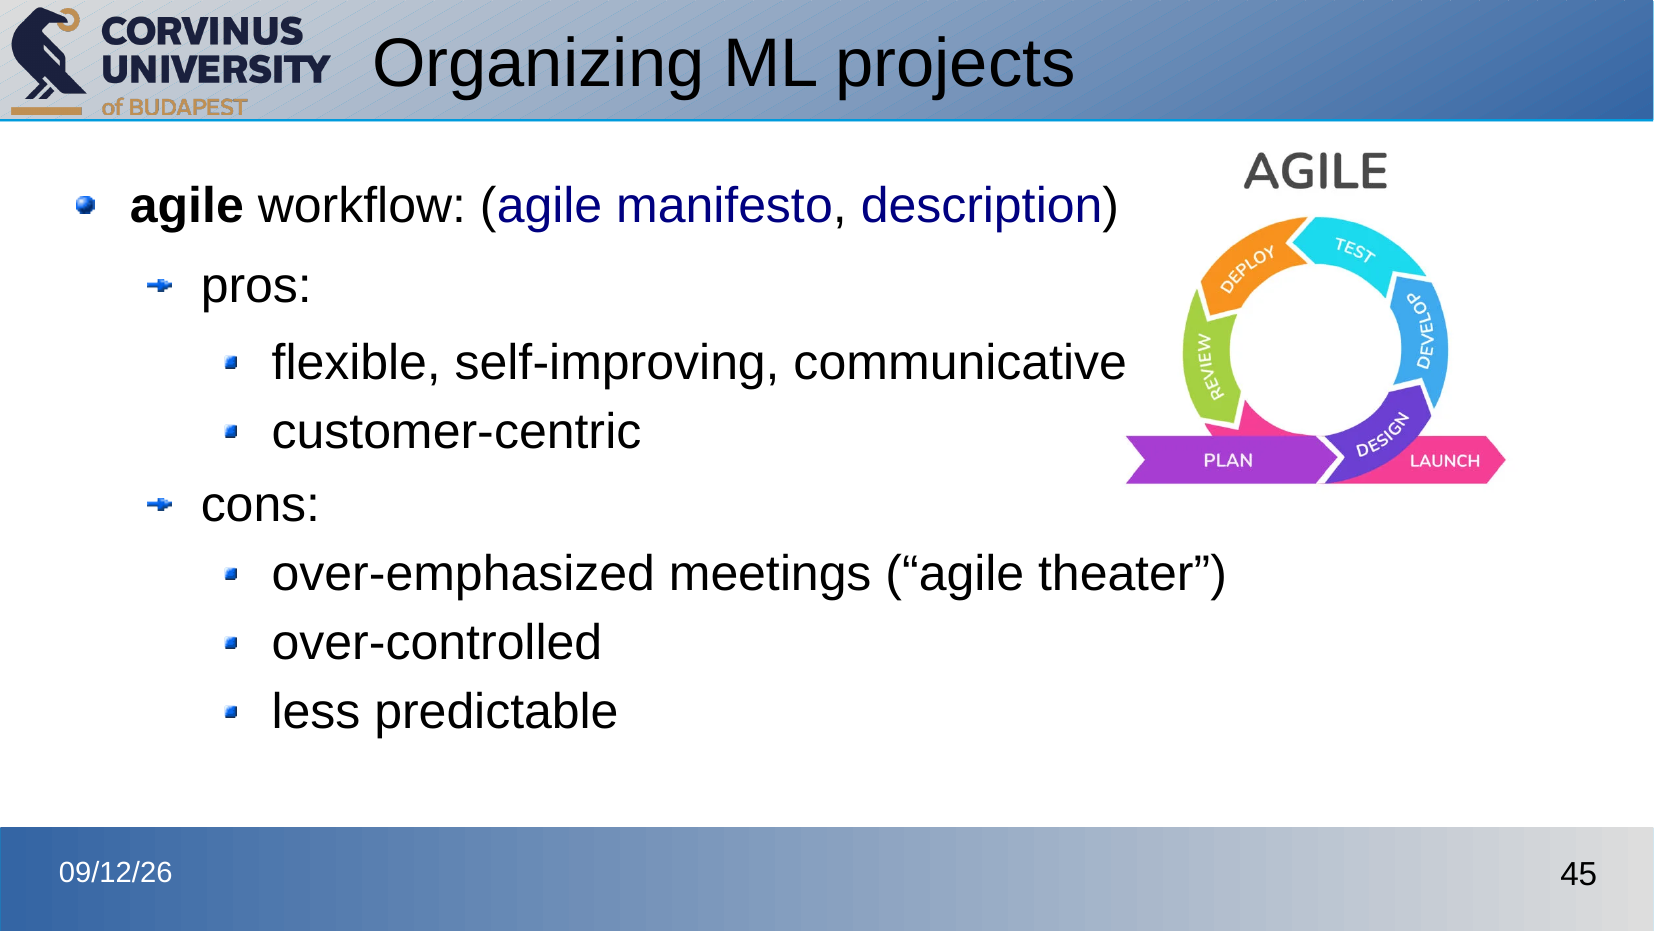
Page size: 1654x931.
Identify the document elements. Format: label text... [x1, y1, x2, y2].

picture [11, 7, 331, 115]
title Organizing ML projects [372, 23, 1625, 103]
list agile workflow: (agile manifesto, description) pros: flexible, self-improving, communicative customer-centric cons: over-emphasized meetings (“agile theater”) over-controlled less predictable [59, 177, 1595, 768]
picture [980, 135, 1651, 508]
